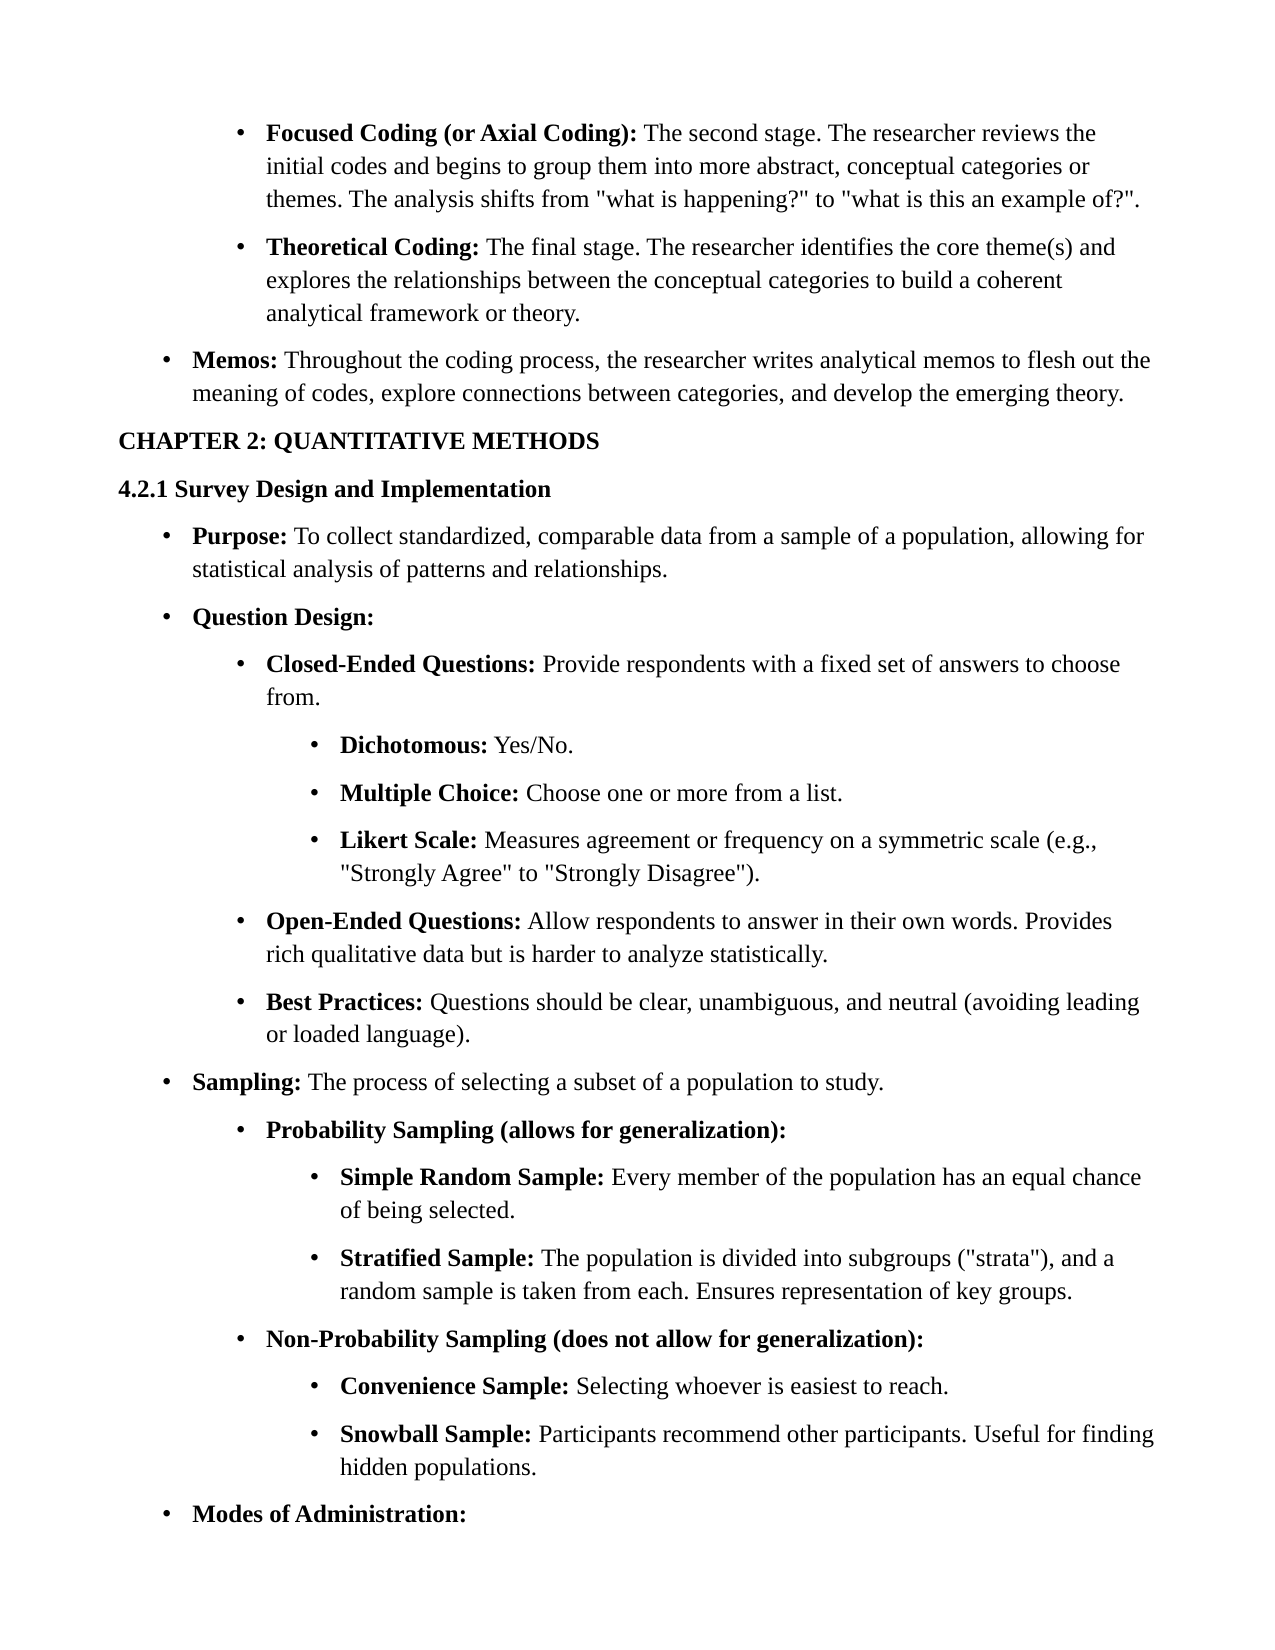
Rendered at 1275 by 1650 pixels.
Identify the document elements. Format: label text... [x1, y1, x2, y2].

list Stratified Sample: The population is divided into subgroups ("strata"), and a random sample is taken from each. Ensures representation of key groups. [310, 1243, 1157, 1305]
list Likert Scale: Measures agreement or frequency on a symmetric scale (e.g., "Strongly Agree" to "Strongly Disagree"). [310, 825, 1157, 887]
list Closed-Ended Questions: Provide respondents with a fixed set of answers to choose from. [236, 649, 1157, 711]
list Convenience Sample: Selecting whoever is easiest to reach. [310, 1371, 1157, 1400]
list Memos: Throughout the coding process, the researcher writes analytical memos to flesh out the meaning of codes, explore connections between categories, and develop the emerging theory. [162, 345, 1157, 407]
list Focused Coding (or Axial Coding): The second stage. The researcher reviews the initial codes and begins to group them into more abstract, conceptual categories or themes. The analysis shifts from "what is happening?" to "what is this an example of?". [236, 118, 1157, 213]
list Theoretical Coding: The final stage. The researcher identifies the core theme(s) and explores the relationships between the conceptual categories to build a coherent analytical framework or theory. [236, 232, 1157, 327]
list Simple Random Sample: Every member of the population has an equal chance of being selected. [310, 1162, 1157, 1224]
list Purpose: To collect standardized, comparable data from a sample of a population, allowing for statistical analysis of patterns and relationships. [162, 521, 1157, 583]
list Question Design: [162, 602, 1157, 631]
list Dichotomous: Yes/No. [310, 730, 1157, 759]
list Sampling: The process of selecting a subset of a population to study. [162, 1067, 1157, 1096]
list Best Practices: Questions should be clear, unambiguous, and neutral (avoiding leading or loaded language). [236, 987, 1157, 1048]
list Non-Probability Sampling (does not allow for generalization): [236, 1324, 1157, 1352]
list Modes of Administration: [162, 1499, 1157, 1528]
list Probability Sampling (allows for generalization): [236, 1115, 1157, 1143]
text 4.2.1 Survey Design and Implementation [118, 474, 1157, 502]
list Multiple Choice: Choose one or more from a list. [310, 778, 1157, 806]
text CHAPTER 2: QUANTITATIVE METHODS [118, 426, 1157, 455]
list Snowball Sample: Participants recommend other participants. Useful for finding hidden populations. [310, 1419, 1157, 1481]
list Open-Ended Questions: Allow respondents to answer in their own words. Provides rich qualitative data but is harder to analyze statistically. [236, 906, 1157, 968]
